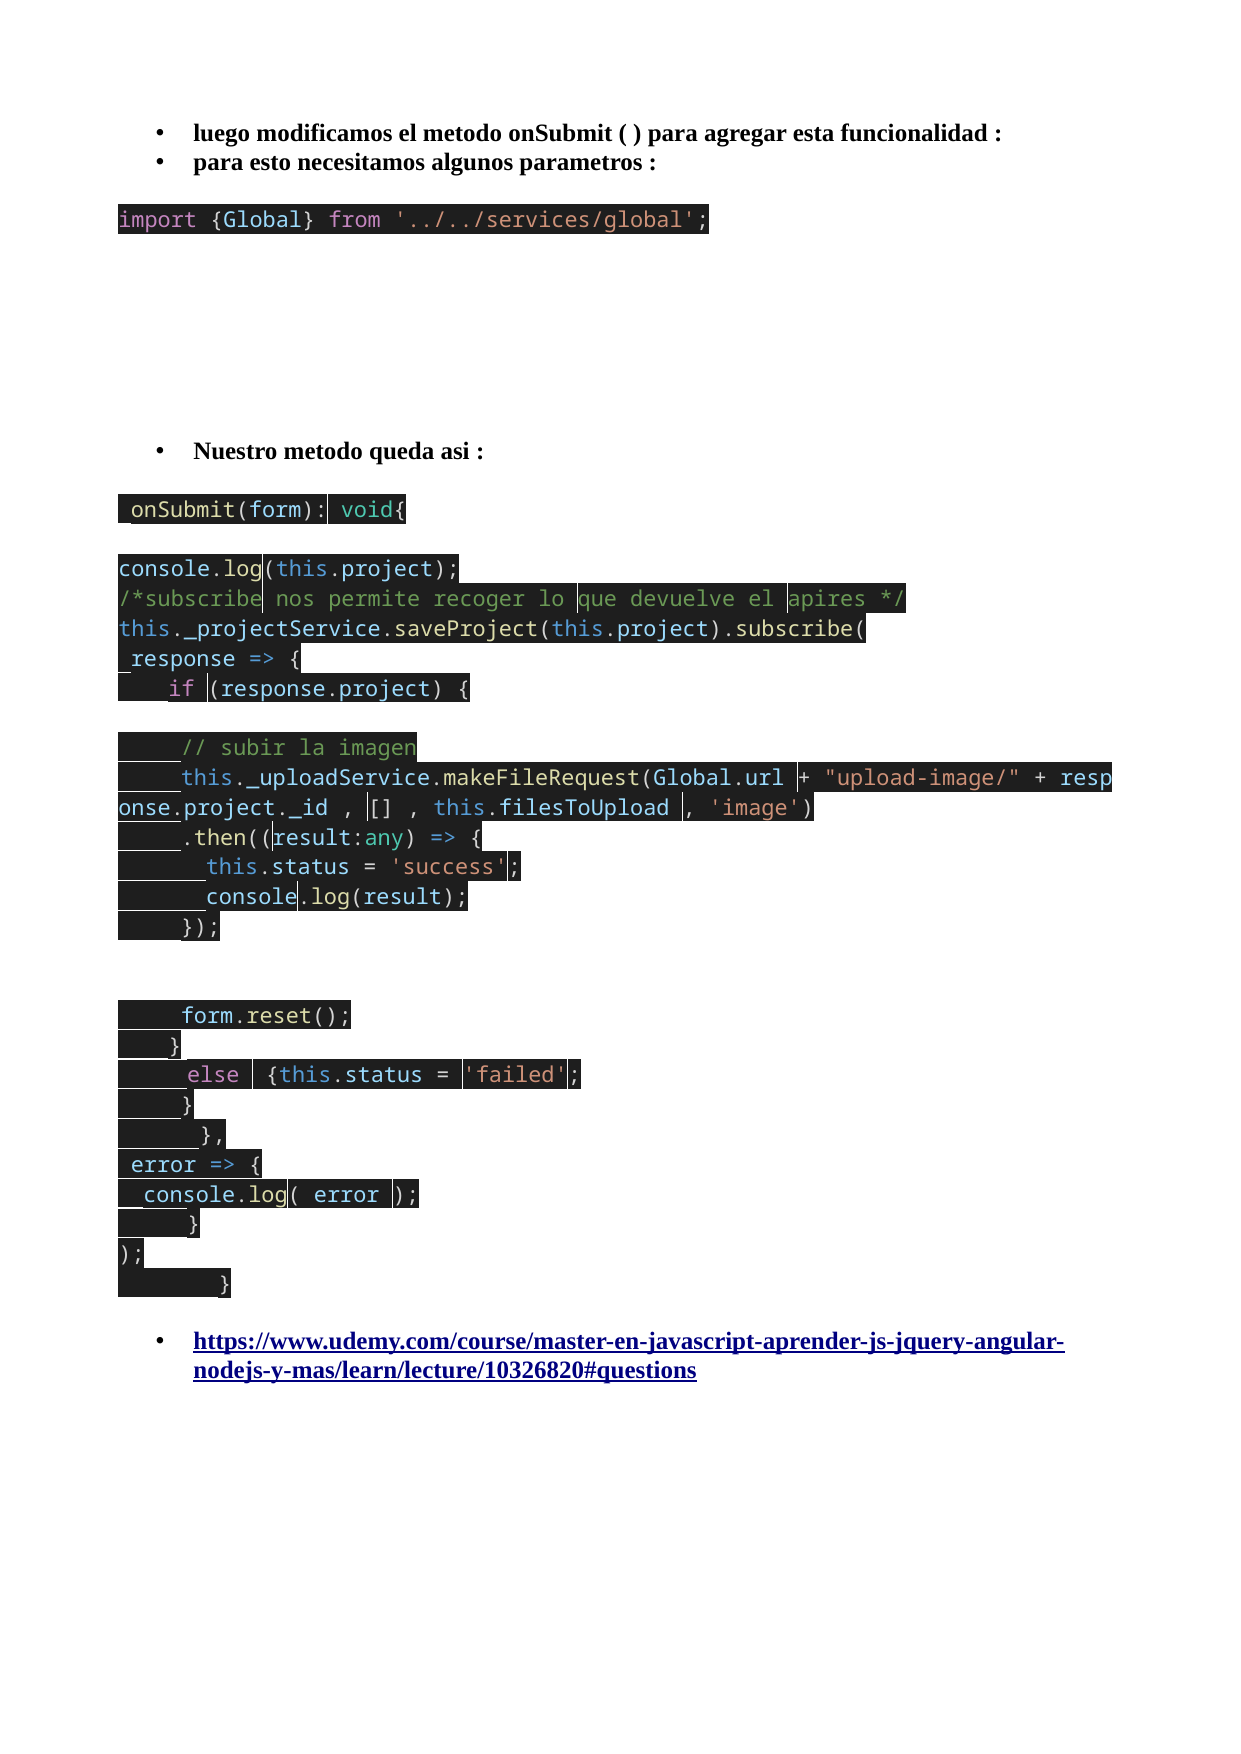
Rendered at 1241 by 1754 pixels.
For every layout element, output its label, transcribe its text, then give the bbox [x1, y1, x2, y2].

text form.reset(); [118, 1000, 1122, 1029]
text // subir la imagen [118, 732, 1122, 762]
text .then((result:any) => { [118, 821, 1122, 851]
text this._projectService.saveProject(this.project).subscribe( [118, 613, 1122, 643]
text if (response.project) { [118, 673, 1122, 702]
text onSubmit(form): void{ [118, 494, 1122, 524]
text }, [118, 1119, 1122, 1149]
text this.status = 'success'; [118, 851, 1122, 881]
text response => { [118, 643, 1122, 673]
text } [118, 1029, 1122, 1059]
text }); [118, 911, 1122, 941]
text } [118, 1208, 1122, 1238]
text console.log(result); [118, 881, 1122, 911]
text ); [118, 1238, 1122, 1268]
text /*subscribe nos permite recoger lo que devuelve el apires */ [118, 583, 1122, 613]
text this._uploadService.makeFileRequest(Global.url + "upload-image/" + response.project._id , [] , this.filesToUpload , 'image') [118, 762, 1122, 821]
text import {Global} from '../../services/global'; [118, 204, 1122, 234]
list luego modificamos el metodo onSubmit ( ) para agregar esta funcionalidad : [156, 118, 1122, 147]
text error => { [118, 1149, 1122, 1178]
text else {this.status = 'failed'; [118, 1059, 1122, 1089]
text } [118, 1268, 1122, 1298]
text console.log(this.project); [118, 553, 1122, 583]
list para esto necesitamos algunos parametros : [156, 147, 1122, 176]
list Nuestro metodo queda asi : [156, 436, 1122, 465]
text } [118, 1089, 1122, 1119]
text console.log( error ); [118, 1178, 1122, 1208]
list https://www.udemy.com/course/master-en-javascript-aprender-js-jquery-angular-nodejs-y-mas/learn/lecture/10326820#questions [156, 1326, 1122, 1384]
